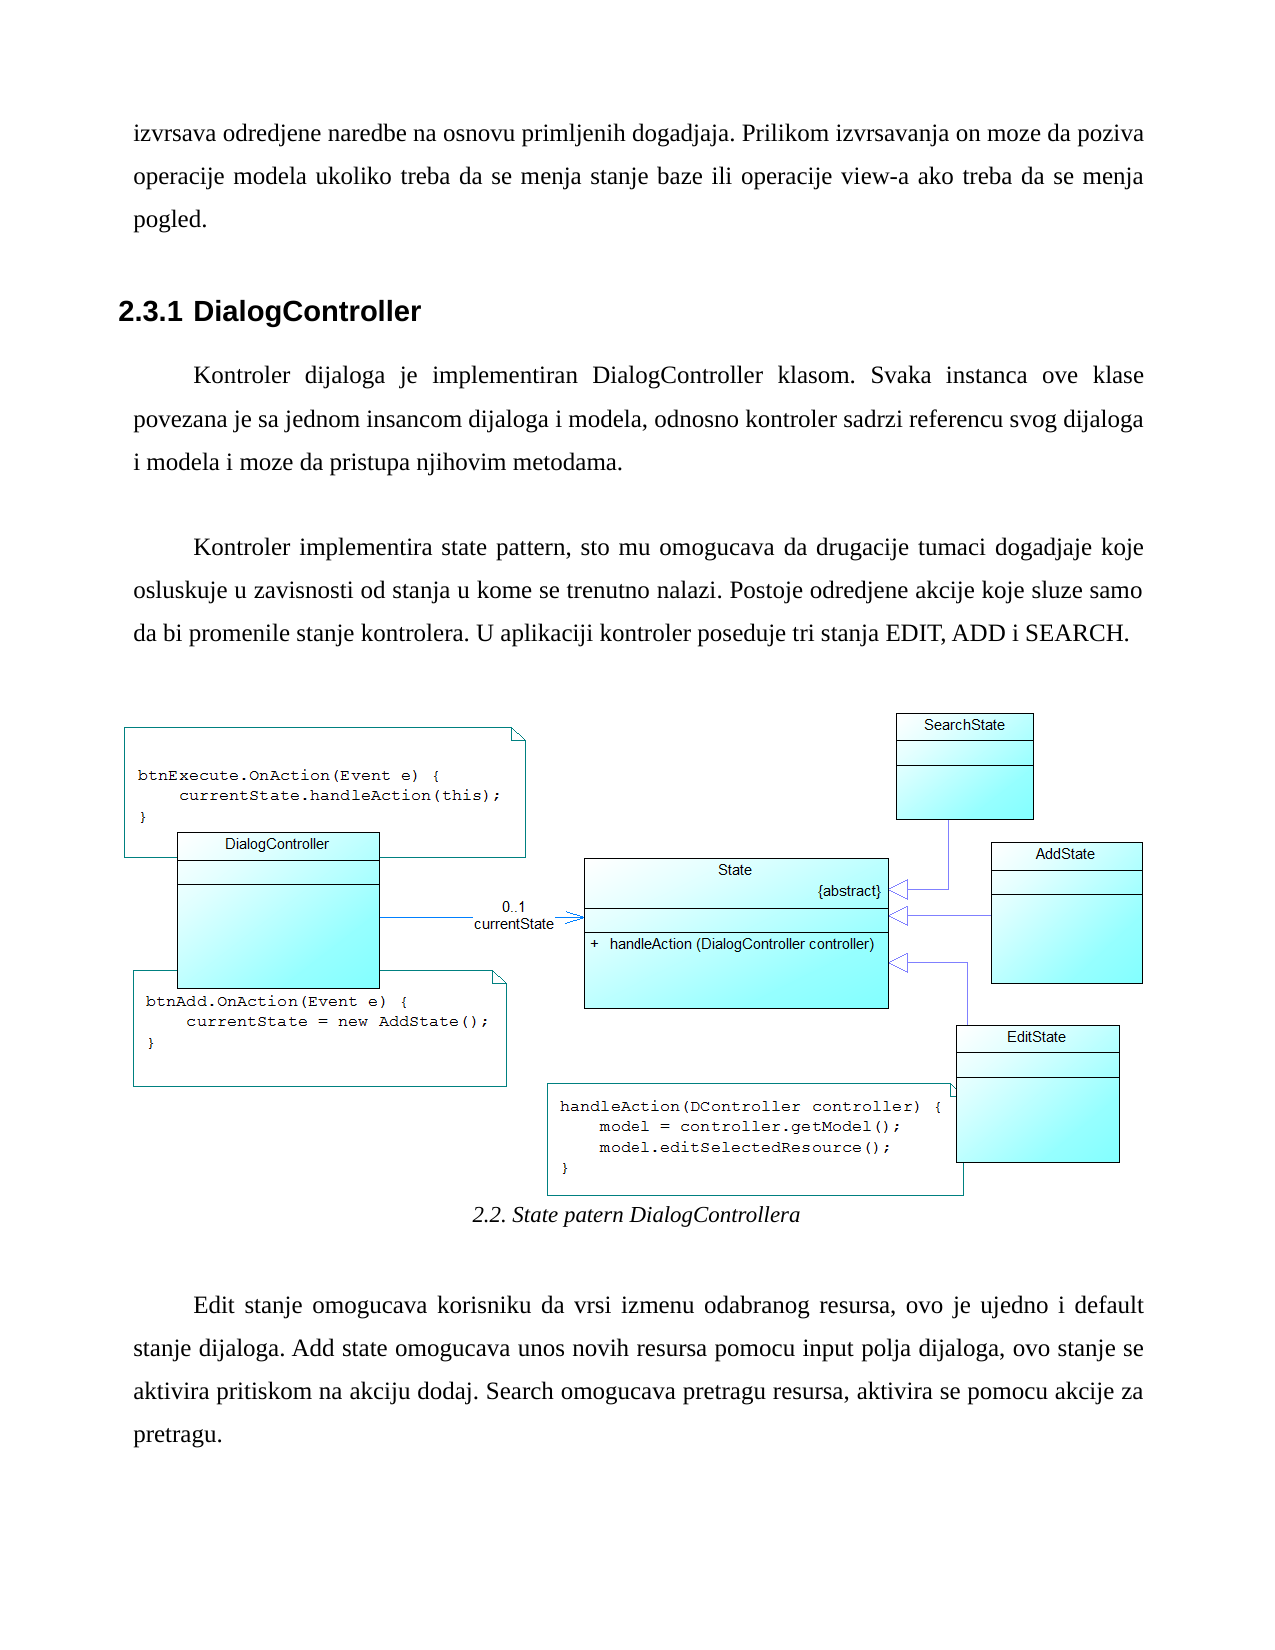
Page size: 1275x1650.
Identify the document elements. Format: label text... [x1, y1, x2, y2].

subtitle DialogController [118, 293, 1157, 327]
text 2.2. State patern DialogControllera [118, 1202, 1157, 1228]
text Kontroler implementira state pattern, sto mu omogucava da drugacije tumaci dogadjaje koje osluskuje u zavisnosti od stanja u kome se trenutno nalazi. Postoje odredjene akcije koje sluze samo da bi promenile stanje kontrolera. U aplikaciji kontroler poseduje tri stanja EDIT, ADD i SEARCH. [133, 532, 1145, 647]
text Edit stanje omogucava korisniku da vrsi izmenu odabranog resursa, ovo je ujedno i default stanje dijaloga. Add state omogucava unos novih resursa pomocu input polja dijaloga, ovo stanje se aktivira pritiskom na akciju dodaj. Search omogucava pretragu resursa, aktivira se pomocu akcije za pretragu. [133, 1290, 1145, 1448]
text izvrsava odredjene naredbe na osnovu primljenih dogadjaja. Prilikom izvrsavanja on moze da poziva operacije modela ukoliko treba da se menja stanje baze ili operacije view-a ako treba da se menja pogled. [133, 118, 1145, 233]
picture [118, 695, 1158, 1202]
text Kontroler dijaloga je implementiran DialogController klasom. Svaka instanca ove klase povezana je sa jednom insancom dijaloga i modela, odnosno kontroler sadrzi referencu svog dijaloga i modela i moze da pristupa njihovim metodama. [133, 361, 1145, 476]
